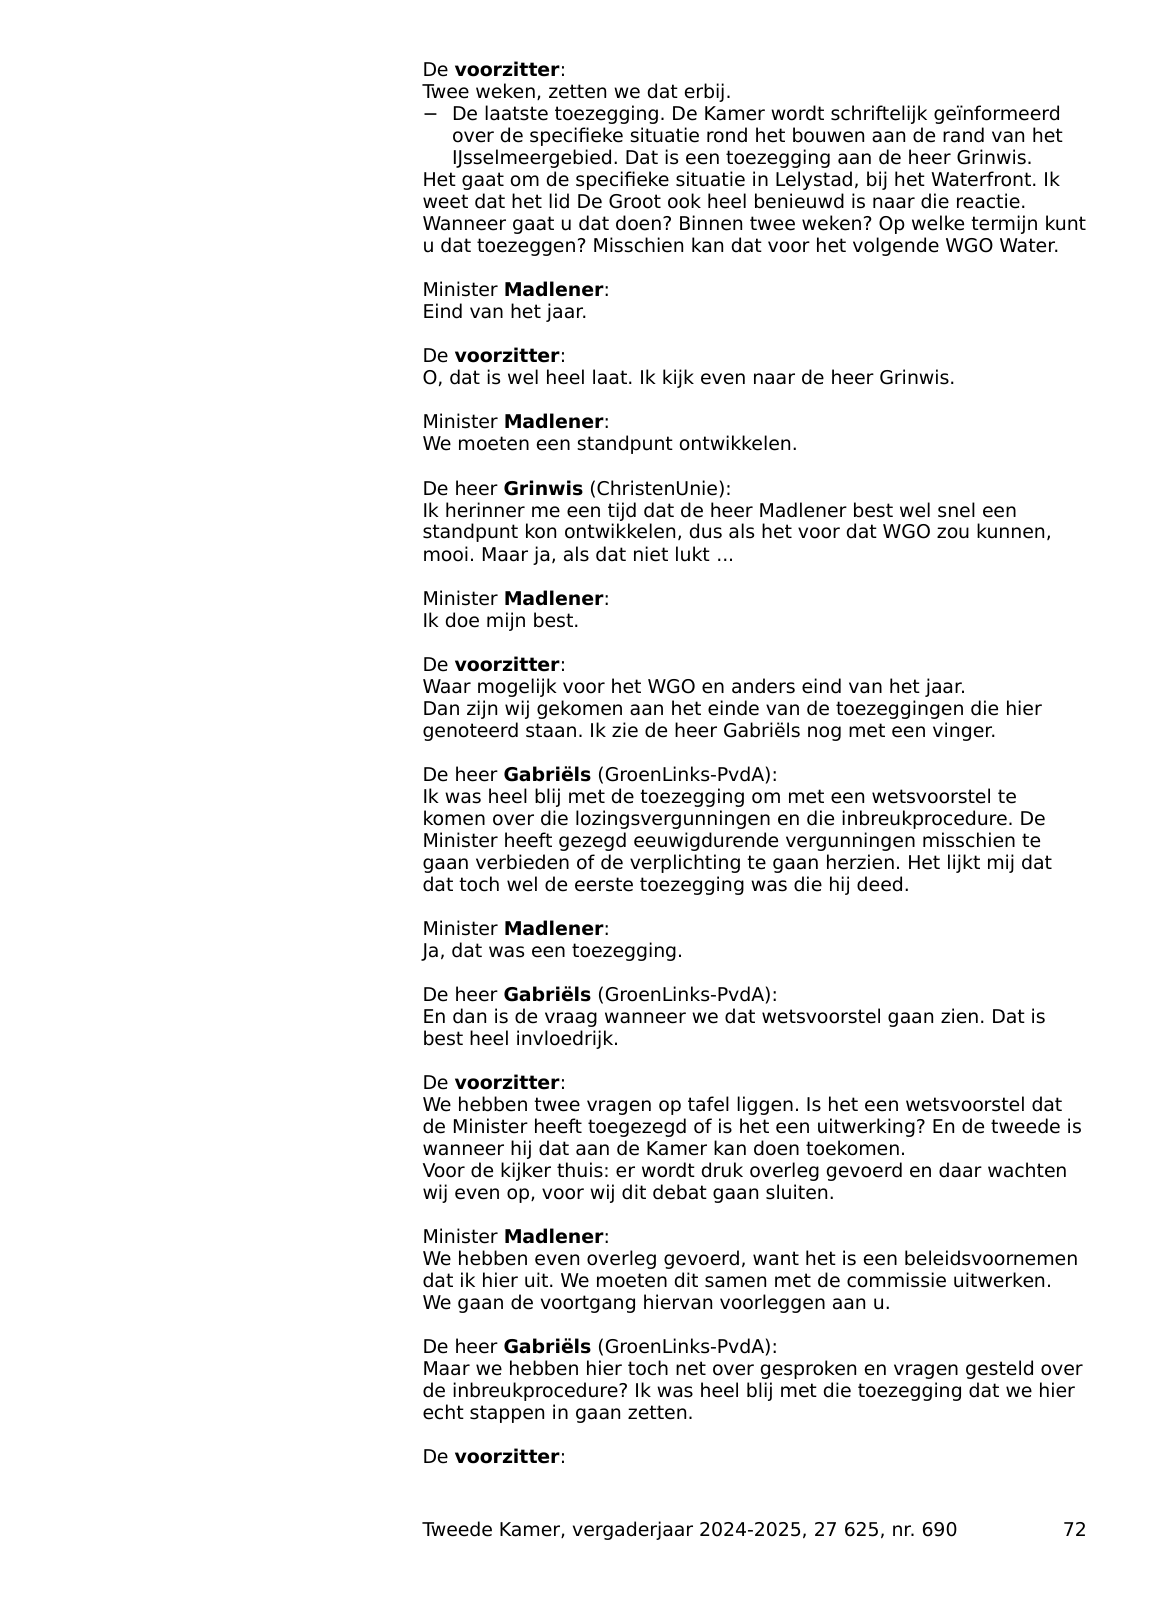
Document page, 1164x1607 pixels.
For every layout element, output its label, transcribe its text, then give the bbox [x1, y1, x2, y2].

text De voorzitter: [422, 1446, 1087, 1468]
text De voorzitter: [422, 1072, 1087, 1094]
text En dan is de vraag wanneer we dat wetsvoorstel gaan zien. Dat is best heel invloedrijk. [422, 1006, 1087, 1050]
text We hebben even overleg gevoerd, want het is een beleidsvoornemen dat ik hier uit. We moeten dit samen met de commissie uitwerken. We gaan de voortgang hiervan voorleggen aan u. [422, 1248, 1087, 1314]
text We hebben twee vragen op tafel liggen. Is het een wetsvoorstel dat de Minister heeft toegezegd of is het een uitwerking? En de tweede is wanneer hij dat aan de Kamer kan doen toekomen. [422, 1094, 1087, 1160]
text Minister Madlener: [422, 588, 1087, 609]
text Maar we hebben hier toch net over gesproken en vragen gesteld over de inbreukprocedure? Ik was heel blij met die toezegging dat we hier echt stappen in gaan zetten. [422, 1358, 1087, 1424]
text O, dat is wel heel laat. Ik kijk even naar de heer Grinwis. [422, 367, 1087, 389]
text Minister Madlener: [422, 918, 1087, 940]
text De voorzitter: [422, 654, 1087, 676]
text De heer Gabriëls (GroenLinks-PvdA): [422, 1336, 1087, 1358]
text De voorzitter: [422, 345, 1087, 367]
text Minister Madlener: [422, 279, 1087, 301]
text Twee weken, zetten we dat erbij. [422, 81, 1087, 103]
text Het gaat om de specifieke situatie in Lelystad, bij het Waterfront. Ik weet dat het lid De Groot ook heel benieuwd is naar die reactie. Wanneer gaat u dat doen? Binnen twee weken? Op welke termijn kunt u dat toezeggen? Misschien kan dat voor het volgende WGO Water. [422, 169, 1087, 257]
text Eind van het jaar. [422, 301, 1087, 323]
text Voor de kijker thuis: er wordt druk overleg gevoerd en daar wachten wij even op, voor wij dit debat gaan sluiten. [422, 1160, 1087, 1204]
text De heer Gabriëls (GroenLinks-PvdA): [422, 764, 1087, 786]
text Ik was heel blij met de toezegging om met een wetsvoorstel te komen over die lozingsvergunningen en die inbreukprocedure. De Minister heeft gezegd eeuwigdurende vergunningen misschien te gaan verbieden of de verplichting te gaan herzien. Het lijkt mij dat dat toch wel de eerste toezegging was die hij deed. [422, 786, 1087, 896]
text Minister Madlener: [422, 411, 1087, 433]
text Minister Madlener: [422, 1226, 1087, 1248]
text Ik herinner me een tijd dat de heer Madlener best wel snel een standpunt kon ontwikkelen, dus als het voor dat WGO zou kunnen, mooi. Maar ja, als dat niet lukt ... [422, 499, 1087, 565]
text Ik doe mijn best. [422, 609, 1087, 632]
text We moeten een standpunt ontwikkelen. [422, 433, 1087, 455]
text De voorzitter: [422, 59, 1087, 81]
text De heer Grinwis (ChristenUnie): [422, 477, 1087, 499]
text Dan zijn wij gekomen aan het einde van de toezeggingen die hier genoteerd staan. Ik zie de heer Gabriëls nog met een vinger. [422, 698, 1087, 742]
text − De laatste toezegging. De Kamer wordt schriftelijk geïnformeerd over de specifieke situatie rond het bouwen aan de rand van het IJsselmeergebied. Dat is een toezegging aan de heer Grinwis. [422, 103, 1087, 169]
text De heer Gabriëls (GroenLinks-PvdA): [422, 984, 1087, 1006]
text Ja, dat was een toezegging. [422, 940, 1087, 962]
text Waar mogelijk voor het WGO en anders eind van het jaar. [422, 676, 1087, 698]
